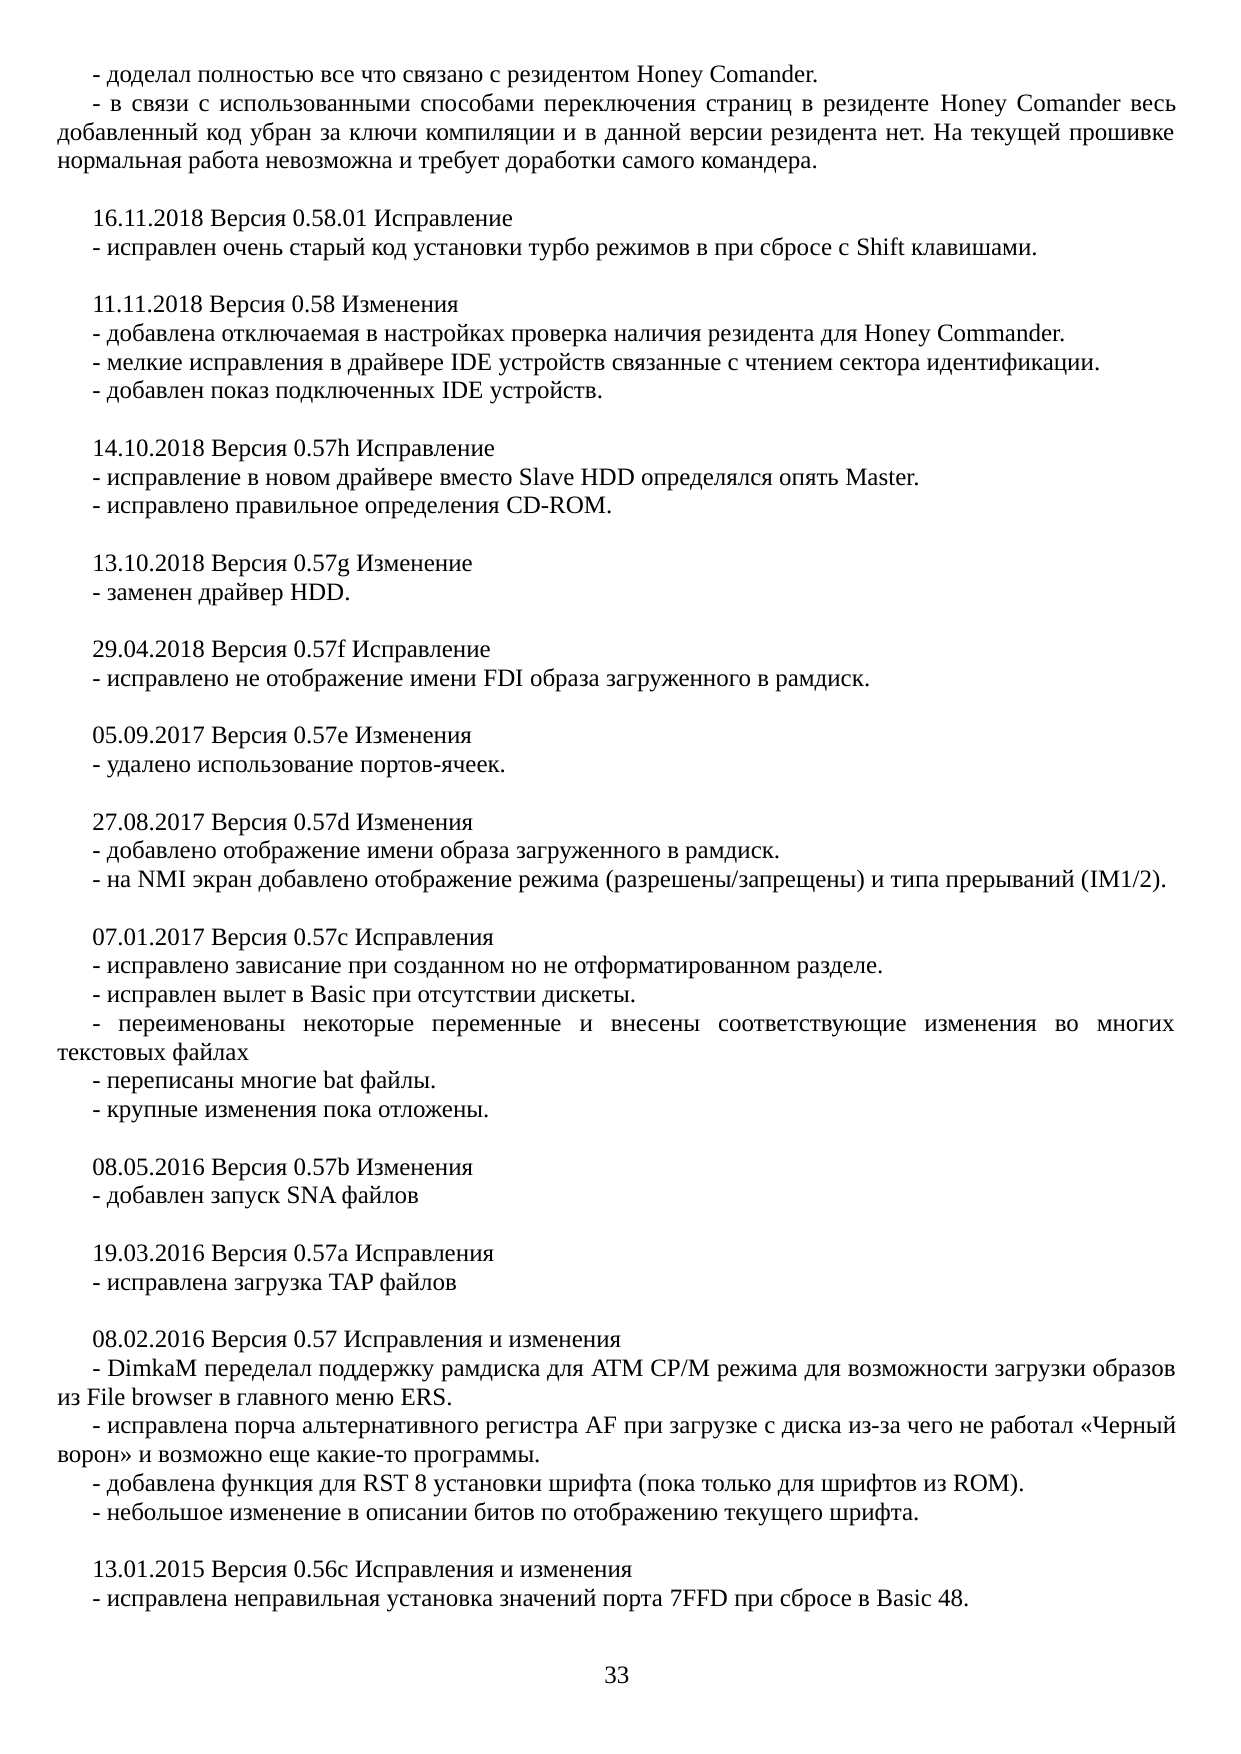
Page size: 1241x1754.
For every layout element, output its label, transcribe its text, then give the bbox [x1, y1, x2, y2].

text - добавлен запуск SNA файлов [57, 1181, 1176, 1209]
text 08.02.2016 Версия 0.57 Исправления и изменения [57, 1324, 1176, 1353]
text - мелкие исправления в драйвере IDE устройств связанные с чтением сектора идентификации. [57, 347, 1176, 376]
text 07.01.2017 Версия 0.57с Исправления [57, 922, 1176, 951]
text - переименованы некоторые переменные и внесены соответствующие изменения во многих текстовых файлах [57, 1008, 1176, 1066]
text - переписаны многие bat файлы. [57, 1066, 1176, 1094]
text 05.09.2017 Версия 0.57e Изменения [57, 721, 1176, 749]
text - исправлен вылет в Basic при отсутствии дискеты. [57, 979, 1176, 1008]
text 16.11.2018 Версия 0.58.01 Исправление [57, 203, 1176, 232]
text 08.05.2016 Версия 0.57b Изменения [57, 1152, 1176, 1181]
text - заменен драйвер HDD. [57, 577, 1176, 606]
text - небольшое изменение в описании битов по отображению текущего шрифта. [57, 1497, 1176, 1526]
text - доделал полностью все что связано с резидентом Honey Comander. [57, 59, 1176, 88]
text - исправлено не отображение имени FDI образа загруженного в рамдиск. [57, 663, 1176, 692]
text - добавлена функция для RST 8 установки шрифта (пока только для шрифтов из ROM). [57, 1468, 1176, 1497]
text - крупные изменения пока отложены. [57, 1094, 1176, 1123]
text 13.01.2015 Версия 0.56c Исправления и изменения [57, 1554, 1176, 1583]
text - в связи с использованными способами переключения страниц в резиденте Honey Comander весь добавленный код убран за ключи компиляции и в данной версии резидента нет. На текущей прошивке нормальная работа невозможна и требует доработки самого командера. [57, 88, 1176, 174]
text - исправлено зависание при созданном но не отформатированном разделе. [57, 951, 1176, 979]
text - добавлено отображение имени образа загруженного в рамдиск. [57, 836, 1176, 864]
text - на NMI экран добавлено отображение режима (разрешены/запрещены) и типа прерываний (IM1/2). [57, 864, 1176, 893]
text - исправлена порча альтернативного регистра AF при загрузке с диска из-за чего не работал «Черный ворон» и возможно еще какие-то программы. [57, 1411, 1176, 1468]
text 11.11.2018 Версия 0.58 Изменения [57, 289, 1176, 318]
text - исправление в новом драйвере вместо Slave HDD определялся опять Master. [57, 462, 1176, 491]
text 27.08.2017 Версия 0.57d Изменения [57, 807, 1176, 836]
text - исправлена неправильная установка значений порта 7FFD при сбросе в Basic 48. [57, 1583, 1176, 1612]
text - добавлен показ подключенных IDE устройств. [57, 376, 1176, 404]
text - удалено использование портов-ячеек. [57, 749, 1176, 778]
text 14.10.2018 Версия 0.57h Исправление [57, 433, 1176, 462]
text - исправлена загрузка TAP файлов [57, 1267, 1176, 1296]
text - DimkaM переделал поддержку рамдиска для ATM CP/M режима для возможности загрузки образов из File browser в главного меню ERS. [57, 1353, 1176, 1411]
text 19.03.2016 Версия 0.57a Исправления [57, 1238, 1176, 1267]
text 29.04.2018 Версия 0.57f Исправление [57, 634, 1176, 663]
text 13.10.2018 Версия 0.57g Изменение [57, 548, 1176, 577]
text - добавлена отключаемая в настройках проверка наличия резидента для Honey Commander. [57, 318, 1176, 347]
text - исправлено правильное определения CD-ROM. [57, 491, 1176, 519]
text - исправлен очень старый код установки турбо режимов в при сбросе с Shift клавишами. [57, 232, 1176, 261]
